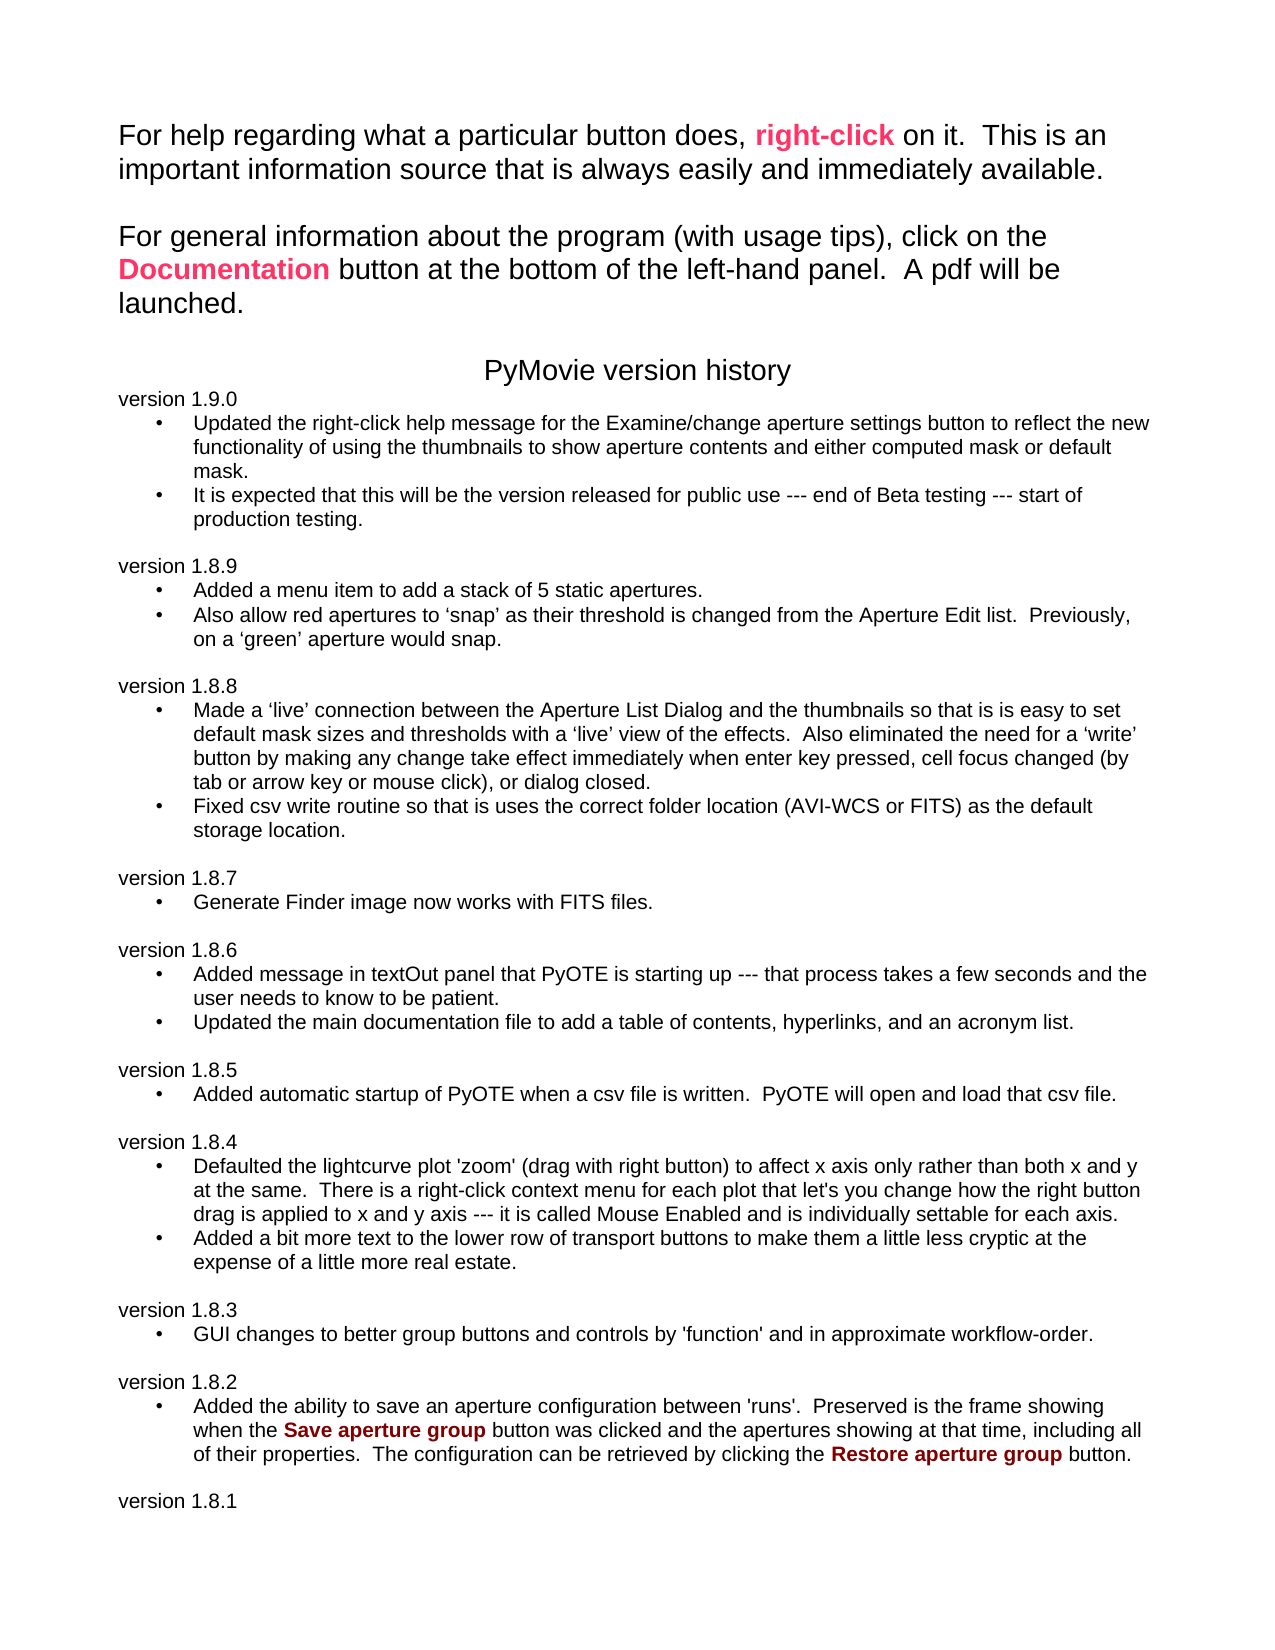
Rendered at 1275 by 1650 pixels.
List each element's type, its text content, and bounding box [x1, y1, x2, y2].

text version 1.8.8 [118, 674, 1157, 698]
text version 1.8.5 [118, 1058, 1157, 1082]
text version 1.8.7 [118, 866, 1157, 890]
text version 1.8.3 [118, 1297, 1157, 1321]
text version 1.8.2 [118, 1369, 1157, 1393]
list Defaulted the lightcurve plot 'zoom' (drag with right button) to affect x axis only rather than both x and y at the same. There is a right-click context menu for each plot that let's you change how the right button drag is applied to x and y axis --- it is called Mouse Enabled and is individually settable for each axis. [156, 1153, 1157, 1226]
text For general information about the program (with usage tips), click on the Documentation button at the bottom of the left-hand panel. A pdf will be launched. [118, 219, 1157, 319]
list Generate Finder image now works with FITS files. [156, 890, 1157, 938]
text For help regarding what a particular button does, right-click on it. This is an important information source that is always easily and immediately available. [118, 118, 1157, 185]
text version 1.8.1 [118, 1489, 1157, 1513]
text version 1.8.4 [118, 1129, 1157, 1153]
list Added the ability to save an aperture configuration between 'runs'. Preserved is the frame showing when the Save aperture group button was clicked and the apertures showing at that time, including all of their properties. The configuration can be retrieved by clicking the Restore aperture group button. [156, 1393, 1157, 1489]
list Updated the main documentation file to add a table of contents, hyperlinks, and an acronym list. [156, 1010, 1157, 1058]
list Added a menu item to add a stack of 5 static apertures. [156, 578, 1157, 602]
list It is expected that this will be the version released for public use --- end of Beta testing --- start of production testing. [156, 482, 1157, 530]
list Also allow red apertures to ‘snap’ as their threshold is changed from the Aperture Edit list. Previously, on a ‘green’ aperture would snap. [156, 602, 1157, 674]
text PyMovie version history [118, 353, 1157, 386]
list Updated the right-click help message for the Examine/change aperture settings button to reflect the new functionality of using the thumbnails to show aperture contents and either computed mask or default mask. [156, 410, 1157, 482]
list Added a bit more text to the lower row of transport buttons to make them a little less cryptic at the expense of a little more real estate. [156, 1226, 1157, 1297]
list GUI changes to better group buttons and controls by 'function' and in approximate workflow-order. [156, 1321, 1157, 1369]
list Fixed csv write routine so that is uses the correct folder location (AVI-WCS or FITS) as the default storage location. [156, 794, 1157, 866]
list Added automatic startup of PyOTE when a csv file is written. PyOTE will open and load that csv file. [156, 1082, 1157, 1129]
text version 1.8.9 [118, 554, 1157, 578]
list Added message in textOut panel that PyOTE is starting up --- that process takes a few seconds and the user needs to know to be patient. [156, 962, 1157, 1010]
list Made a ‘live’ connection between the Aperture List Dialog and the thumbnails so that is is easy to set default mask sizes and thresholds with a ‘live’ view of the effects. Also eliminated the need for a ‘write’ button by making any change take effect immediately when enter key pressed, cell focus changed (by tab or arrow key or mouse click), or dialog closed. [156, 698, 1157, 794]
text version 1.8.6 [118, 938, 1157, 962]
text version 1.9.0 [118, 386, 1157, 410]
